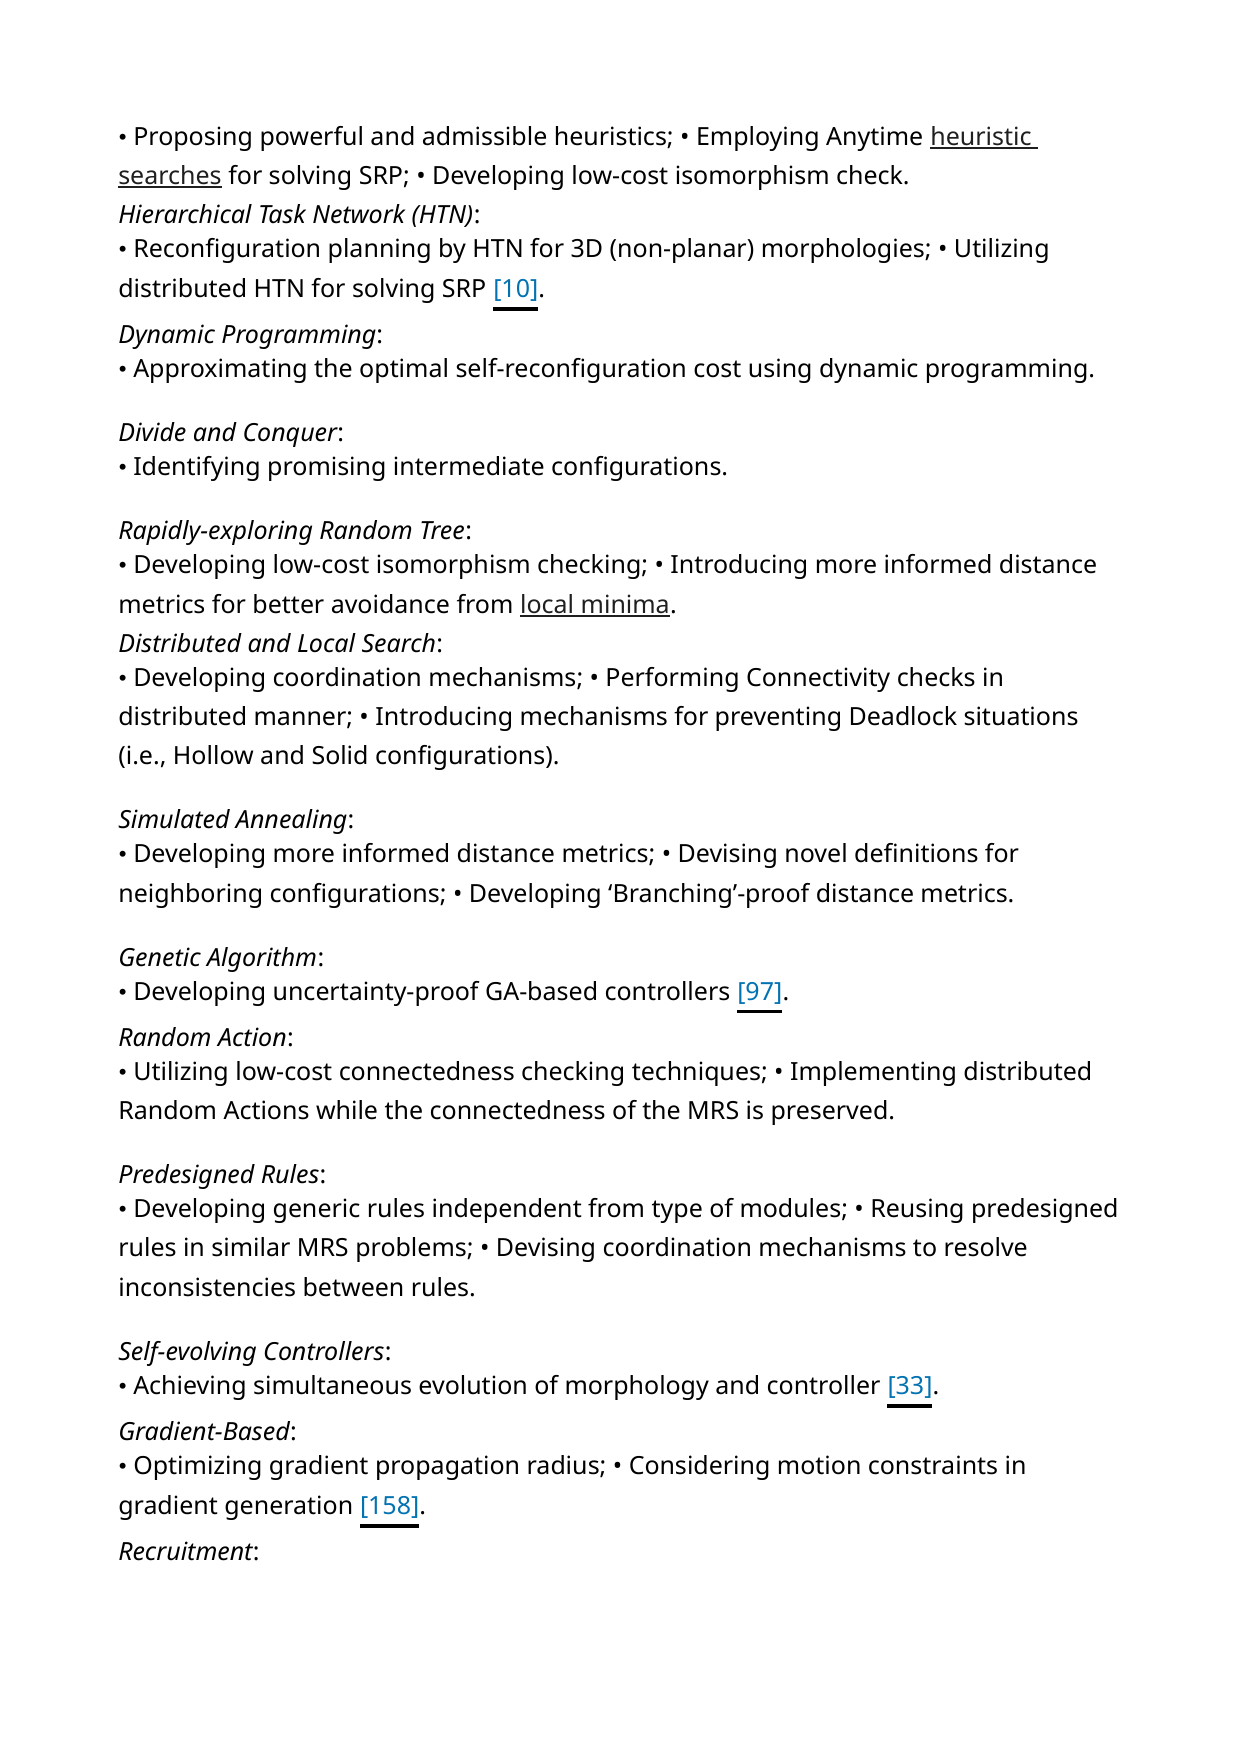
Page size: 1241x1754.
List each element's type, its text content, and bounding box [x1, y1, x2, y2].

subtitle Gradient-Based: [118, 1413, 1122, 1448]
list • Identifying promising intermediate configurations. [118, 449, 1122, 483]
list • Developing uncertainty-proof GA-based controllers [97]. [118, 973, 1122, 1013]
subtitle Dynamic Programming: [118, 317, 1122, 351]
list • Developing generic rules independent from type of modules; • Reusing predesigned rules in similar MRS problems; • Devising coordination mechanisms to resolve inconsistencies between rules. [118, 1191, 1122, 1303]
subtitle Genetic Algorithm: [118, 939, 1122, 973]
list • Proposing powerful and admissible heuristics; • Employing Anytime heuristic searches for solving SRP; • Developing low-cost isomorphism check. [118, 118, 1122, 191]
list • Developing coordination mechanisms; • Performing Connectivity checks in distributed manner; • Introducing mechanisms for preventing Deadlock situations (i.e., Hollow and Solid configurations). [118, 659, 1122, 772]
subtitle Self-evolving Controllers: [118, 1333, 1122, 1367]
subtitle Divide and Conquer: [118, 415, 1122, 449]
subtitle Predesigned Rules: [118, 1157, 1122, 1191]
list • Optimizing gradient propagation radius; • Considering motion constraints in gradient generation [158]. [118, 1448, 1122, 1528]
subtitle Hierarchical Task Network (HTN): [118, 196, 1122, 231]
subtitle Random Action: [118, 1019, 1122, 1053]
list • Approximating the optimal self-reconfiguration cost using dynamic programming. [118, 351, 1122, 385]
list • Reconfiguration planning by HTN for 3D (non-planar) morphologies; • Utilizing distributed HTN for solving SRP [10]. [118, 231, 1122, 311]
subtitle Simulated Annealing: [118, 802, 1122, 836]
list • Utilizing low-cost connectedness checking techniques; • Implementing distributed Random Actions while the connectedness of the MRS is preserved. [118, 1053, 1122, 1127]
subtitle Rapidly-exploring Random Tree: [118, 513, 1122, 547]
list • Achieving simultaneous evolution of morphology and controller [33]. [118, 1367, 1122, 1408]
list • Developing low-cost isomorphism checking; • Introducing more informed distance metrics for better avoidance from local minima. [118, 547, 1122, 620]
subtitle Distributed and Local Search: [118, 625, 1122, 659]
subtitle Recruitment: [118, 1534, 1122, 1568]
list • Developing more informed distance metrics; • Devising novel definitions for neighboring configurations; • Developing ‘Branching’-proof distance metrics. [118, 836, 1122, 909]
